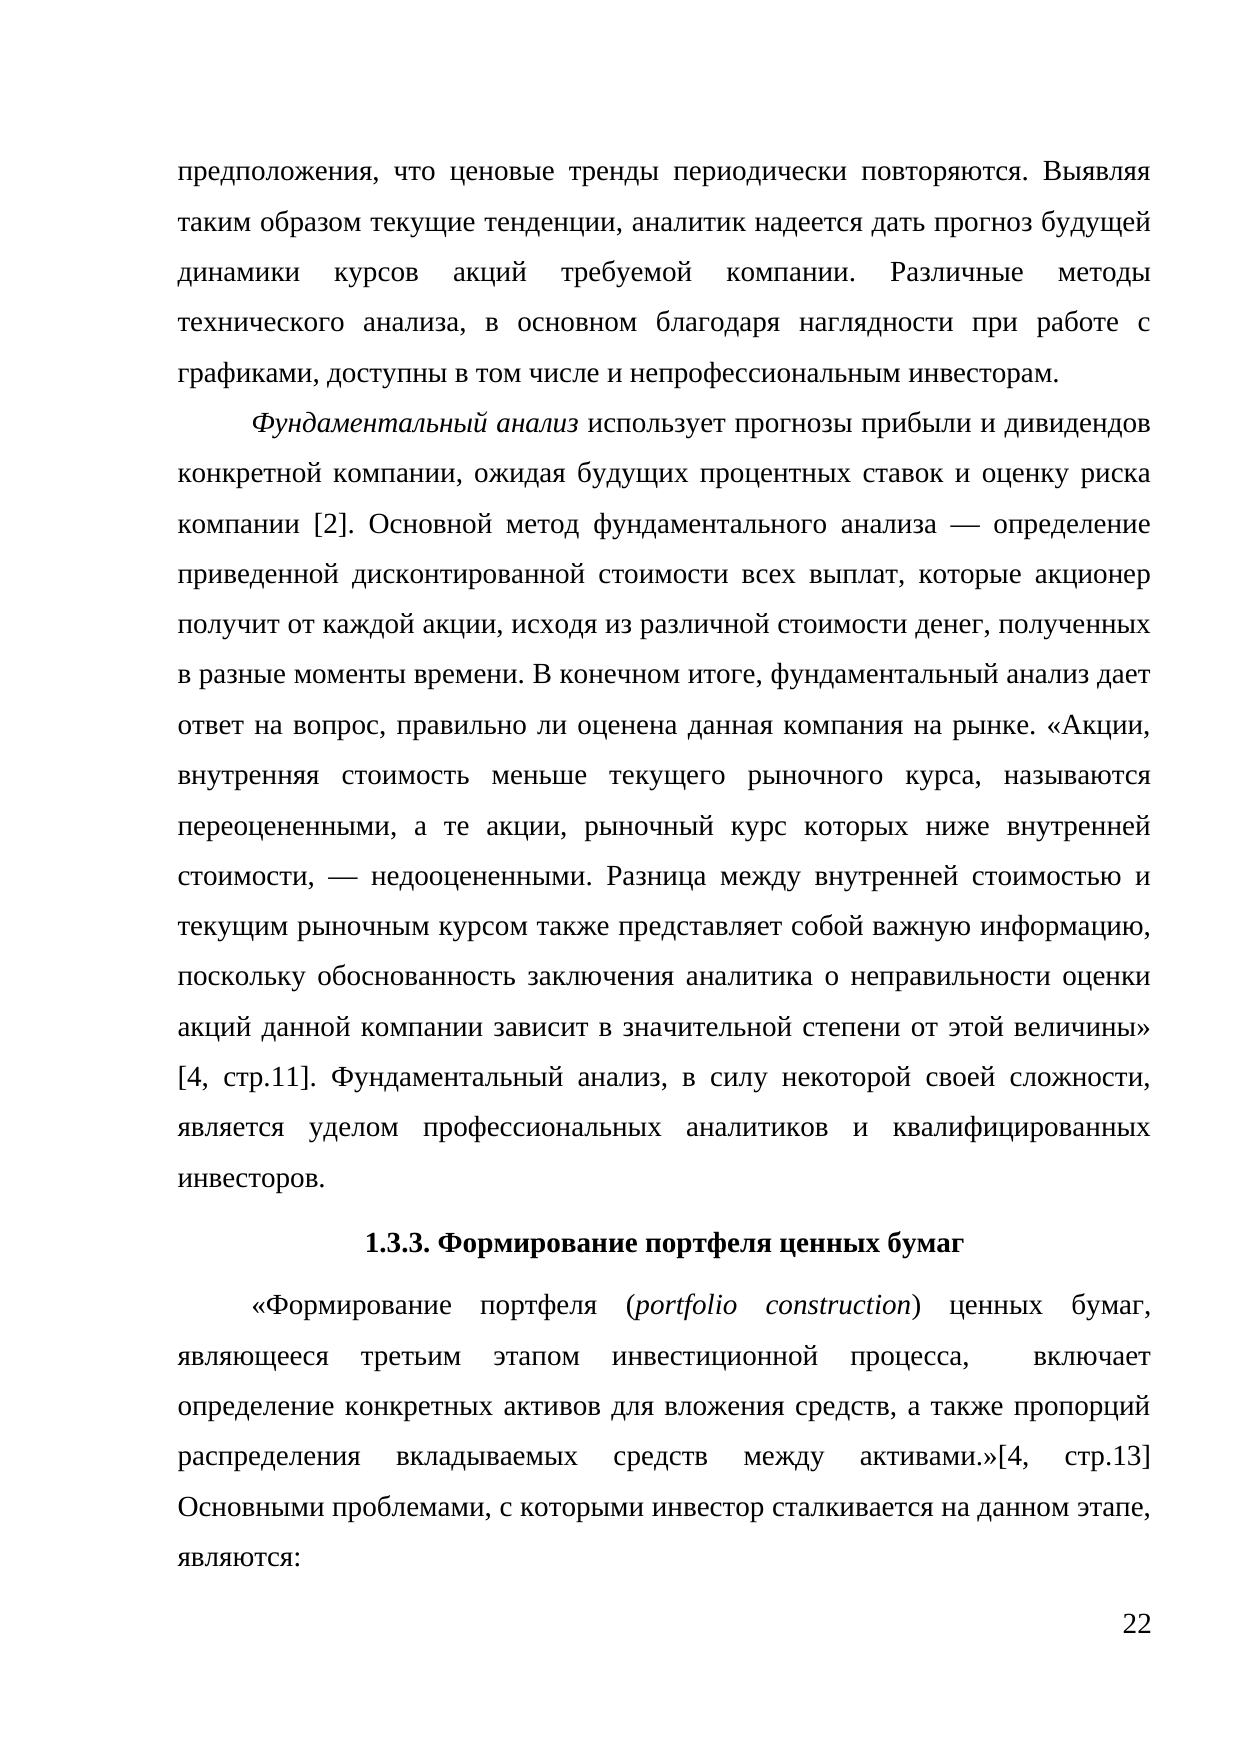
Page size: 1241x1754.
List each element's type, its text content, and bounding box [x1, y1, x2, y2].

text Фундаментальный анализ использует прогнозы прибыли и дивидендов конкретной компании, ожидая будущих процентных ставок и оценку риска компании [2]. Основной метод фундаментального анализа — определение приведенной дисконтированной стоимости всех выплат, которые акционер получит от каждой акции, исходя из различной стоимости денег, полученных в разные моменты времени. В конечном итоге, фундаментальный анализ дает ответ на вопрос, правильно ли оценена данная компания на рынке. «Акции, внутренняя стоимость меньше текущего рыночного курса, называются переоцененными, а те акции, рыночный курс которых ниже внутренней стоимости, — недооцененными. Разница между внутренней стоимостью и текущим рыночным курсом также представляет собой важную информацию, поскольку обоснованность заключения аналитика о неправильности оценки акций данной компании зависит в значительной степени от этой величины» [4, стр.11]. Фундаментальный анализ, в силу некоторой своей сложности, является уделом профессиональных аналитиков и квалифицированных инвесторов. [177, 405, 1152, 1193]
subtitle 1.3.3. Формирование портфеля ценных бумаг [177, 1225, 1152, 1258]
text «Формирование портфеля (portfolio construction) ценных бумаг, являющееся третьим этапом инвестиционной процесса, включает определение конкретных активов для вложения средств, а также пропорций распределения вкладываемых средств между активами.»[4, стр.13] Основными проблемами, с которыми инвестор сталкивается на данном этапе, являются: [177, 1287, 1152, 1573]
text предположения, что ценовые тренды периодически повторяются. Выявляя таким образом текущие тенденции, аналитик надеется дать прогноз будущей динамики курсов акций требуемой компании. Различные методы технического анализа, в основном благодаря наглядности при работе с графиками, доступны в том числе и непрофессиональным инвесторам. [177, 153, 1152, 388]
